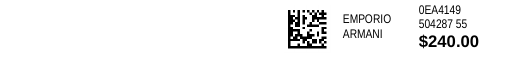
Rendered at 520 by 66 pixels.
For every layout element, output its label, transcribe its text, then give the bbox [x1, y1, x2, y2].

table_cell 0EA4149 504287 55 $240.00 [408, 0, 520, 53]
picture [283, 5, 331, 53]
table_cell EMPORIO ARMANI [337, 0, 407, 53]
table_cell [278, 0, 337, 53]
